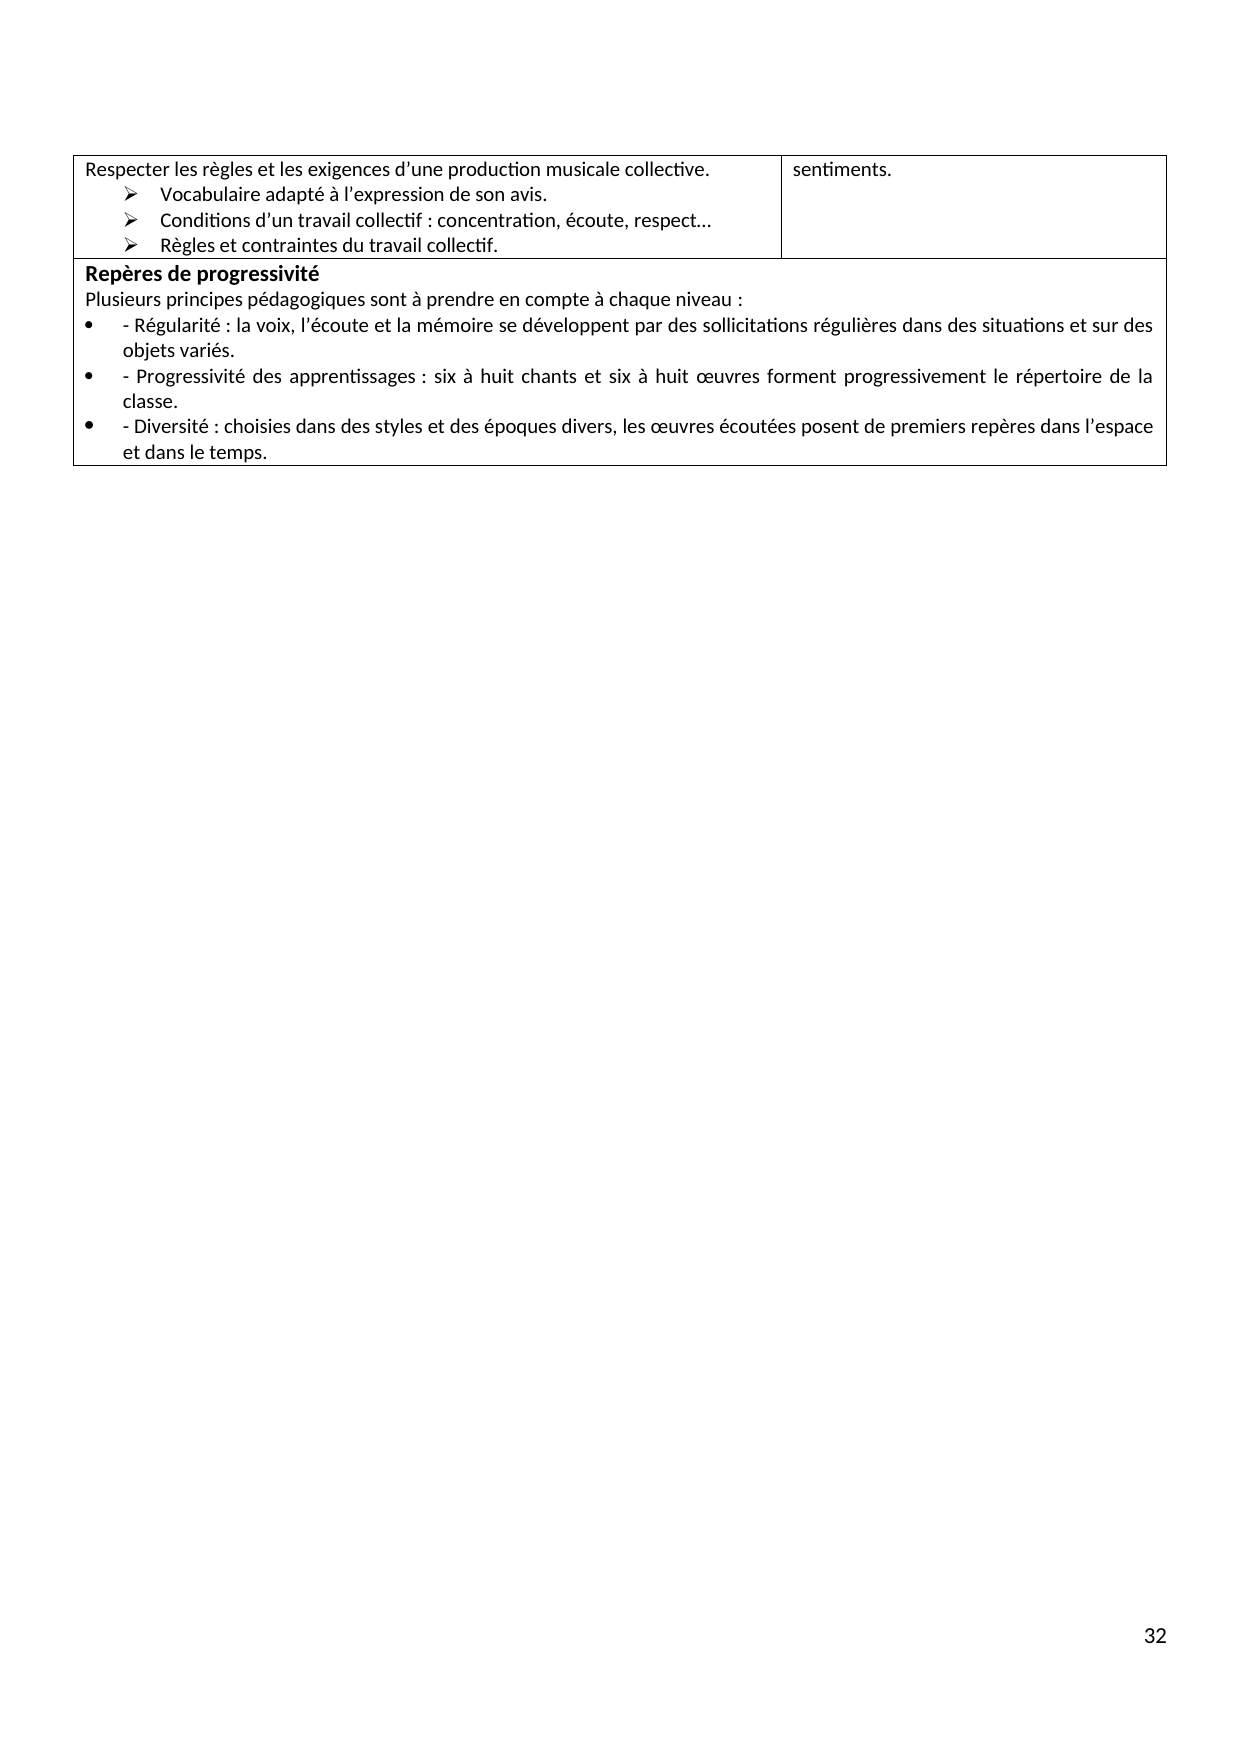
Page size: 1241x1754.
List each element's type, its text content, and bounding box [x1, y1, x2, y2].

table_cell Repères de progressivité Plusieurs principes pédagogiques sont à prendre en compte à chaque niveau : - Régularité : la voix, l’écoute et la mémoire se développent par des sollicitations régulières dans des situations et sur des objets variés. - Progressivité des apprentissages : six à huit chants et six à huit œuvres forment progressivement le répertoire de la classe. - Diversité : choisies dans des styles et des époques divers, les œuvres écoutées posent de premiers repères dans l’espace et dans le temps. [74, 259, 1166, 464]
table_cell Respecter les règles et les exigences d’une production musicale collective. Vocabulaire adapté à l’expression de son avis. Conditions d’un travail collectif : concentration, écoute, respect… Règles et contraintes du travail collectif. [74, 156, 781, 258]
table_cell sentiments. [782, 156, 1166, 258]
